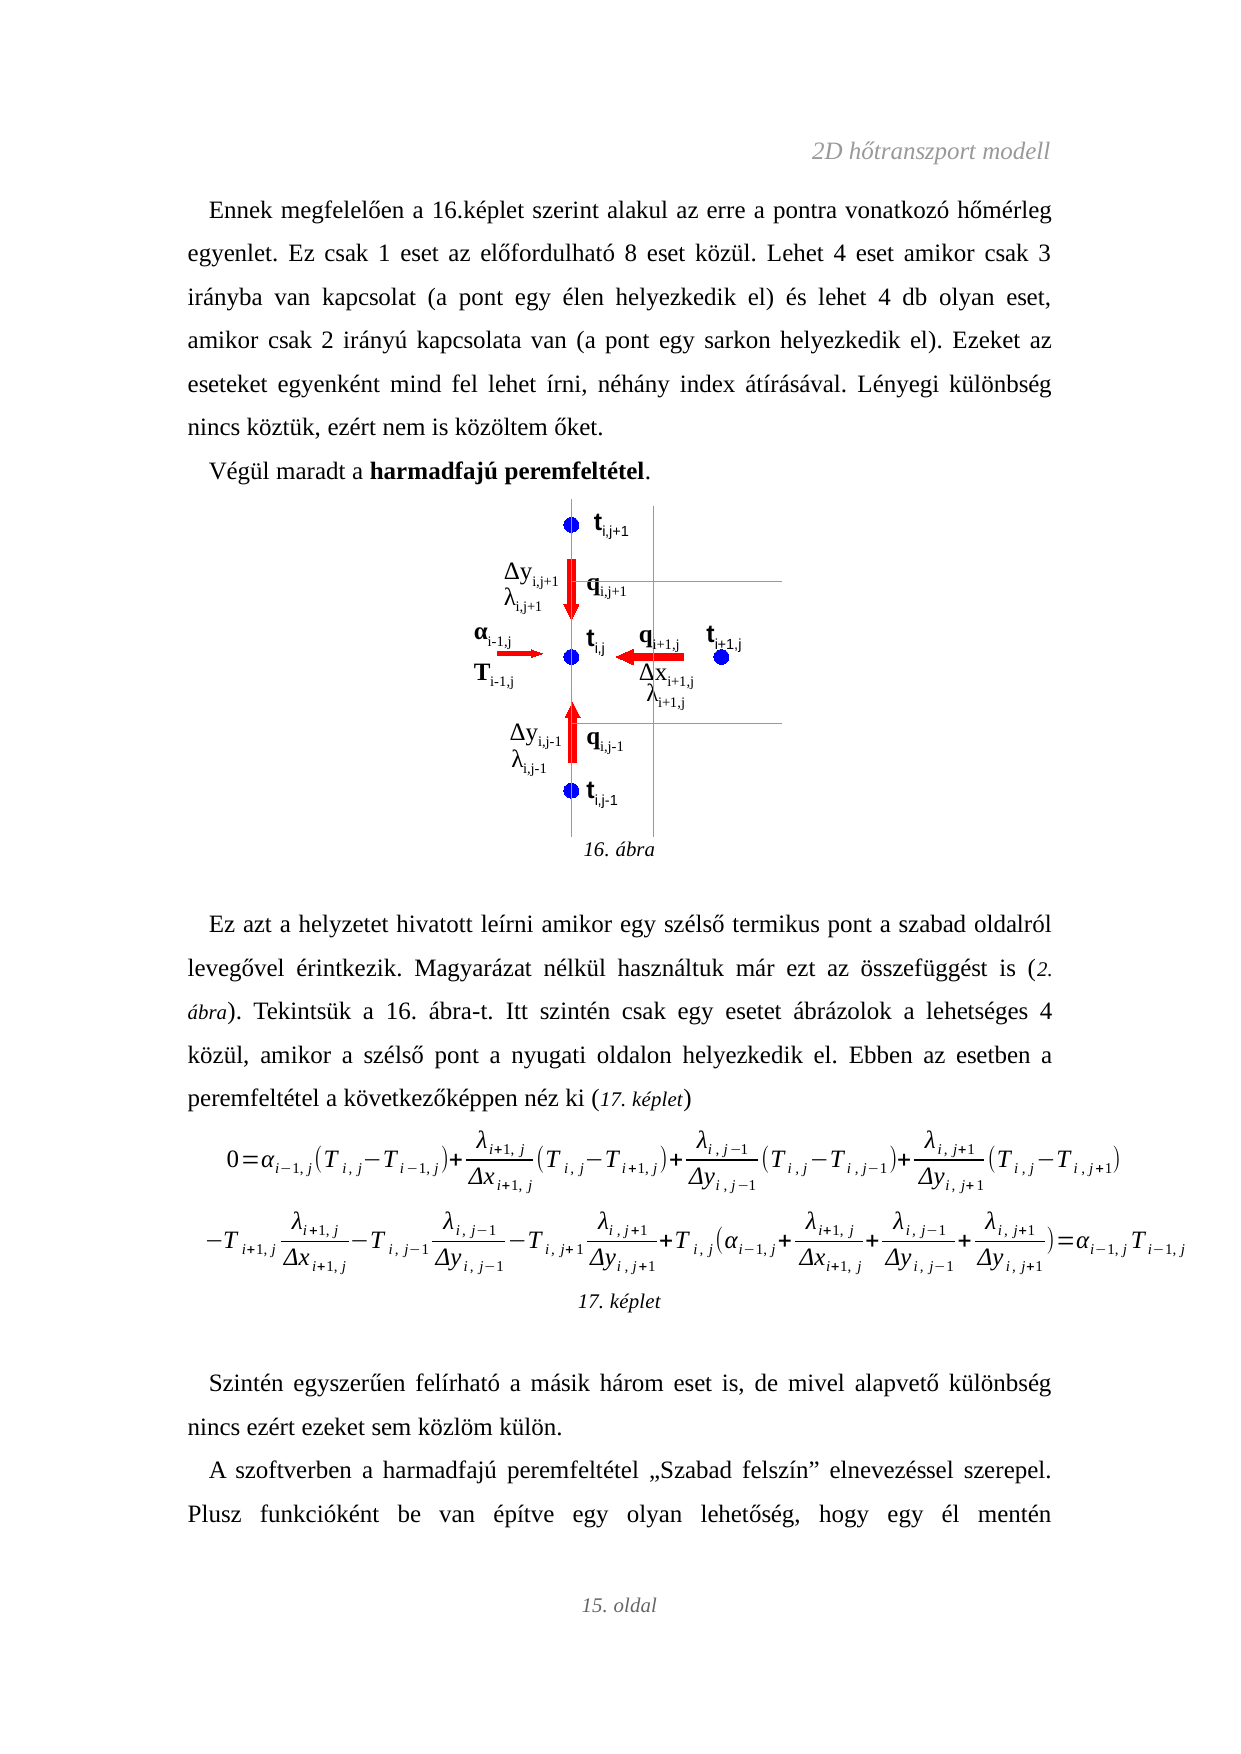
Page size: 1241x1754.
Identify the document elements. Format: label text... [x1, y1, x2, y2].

text Szintén egyszerűen felírható a másik három eset is, de mivel alapvető különbség nincs ezért ezeket sem közlöm külön. [187, 1368, 1053, 1441]
text 16. ábra [187, 837, 1053, 861]
text 17. képlet [187, 1289, 1053, 1313]
text Ez azt a helyzetet hivatott leírni amikor egy szélső termikus pont a szabad oldalról levegővel érintkezik. Magyarázat nélkül használtuk már ezt az összefüggést is (2. ábra). Tekintsük a 16. ábra-t. Itt szintén csak egy esetet ábrázolok a lehetséges 4 közül, amikor a szélső pont a nyugati oldalon helyezkedik el. Ebben az esetben a peremfeltétel a következőképpen néz ki (17. képlet) [187, 909, 1053, 1112]
text Ennek megfelelően a 16.képlet szerint alakul az erre a pontra vonatkozó hőmérleg egyenlet. Ez csak 1 eset az előfordulható 8 eset közül. Lehet 4 eset amikor csak 3 irányba van kapcsolat (a pont egy élen helyezkedik el) és lehet 4 db olyan eset, amikor csak 2 irányú kapcsolata van (a pont egy sarkon helyezkedik el). Ezeket az eseteket egyenként mind fel lehet írni, néhány index átírásával. Lényegi különbség nincs köztük, ezért nem is közöltem őket. [187, 194, 1053, 441]
text Végül maradt a harmadfajú peremfeltétel. [187, 456, 1053, 485]
text A szoftverben a harmadfajú peremfeltétel „Szabad felszín” elnevezéssel szerepel. Plusz funkcióként be van építve egy olyan lehetőség, hogy egy él mentén [187, 1455, 1053, 1528]
